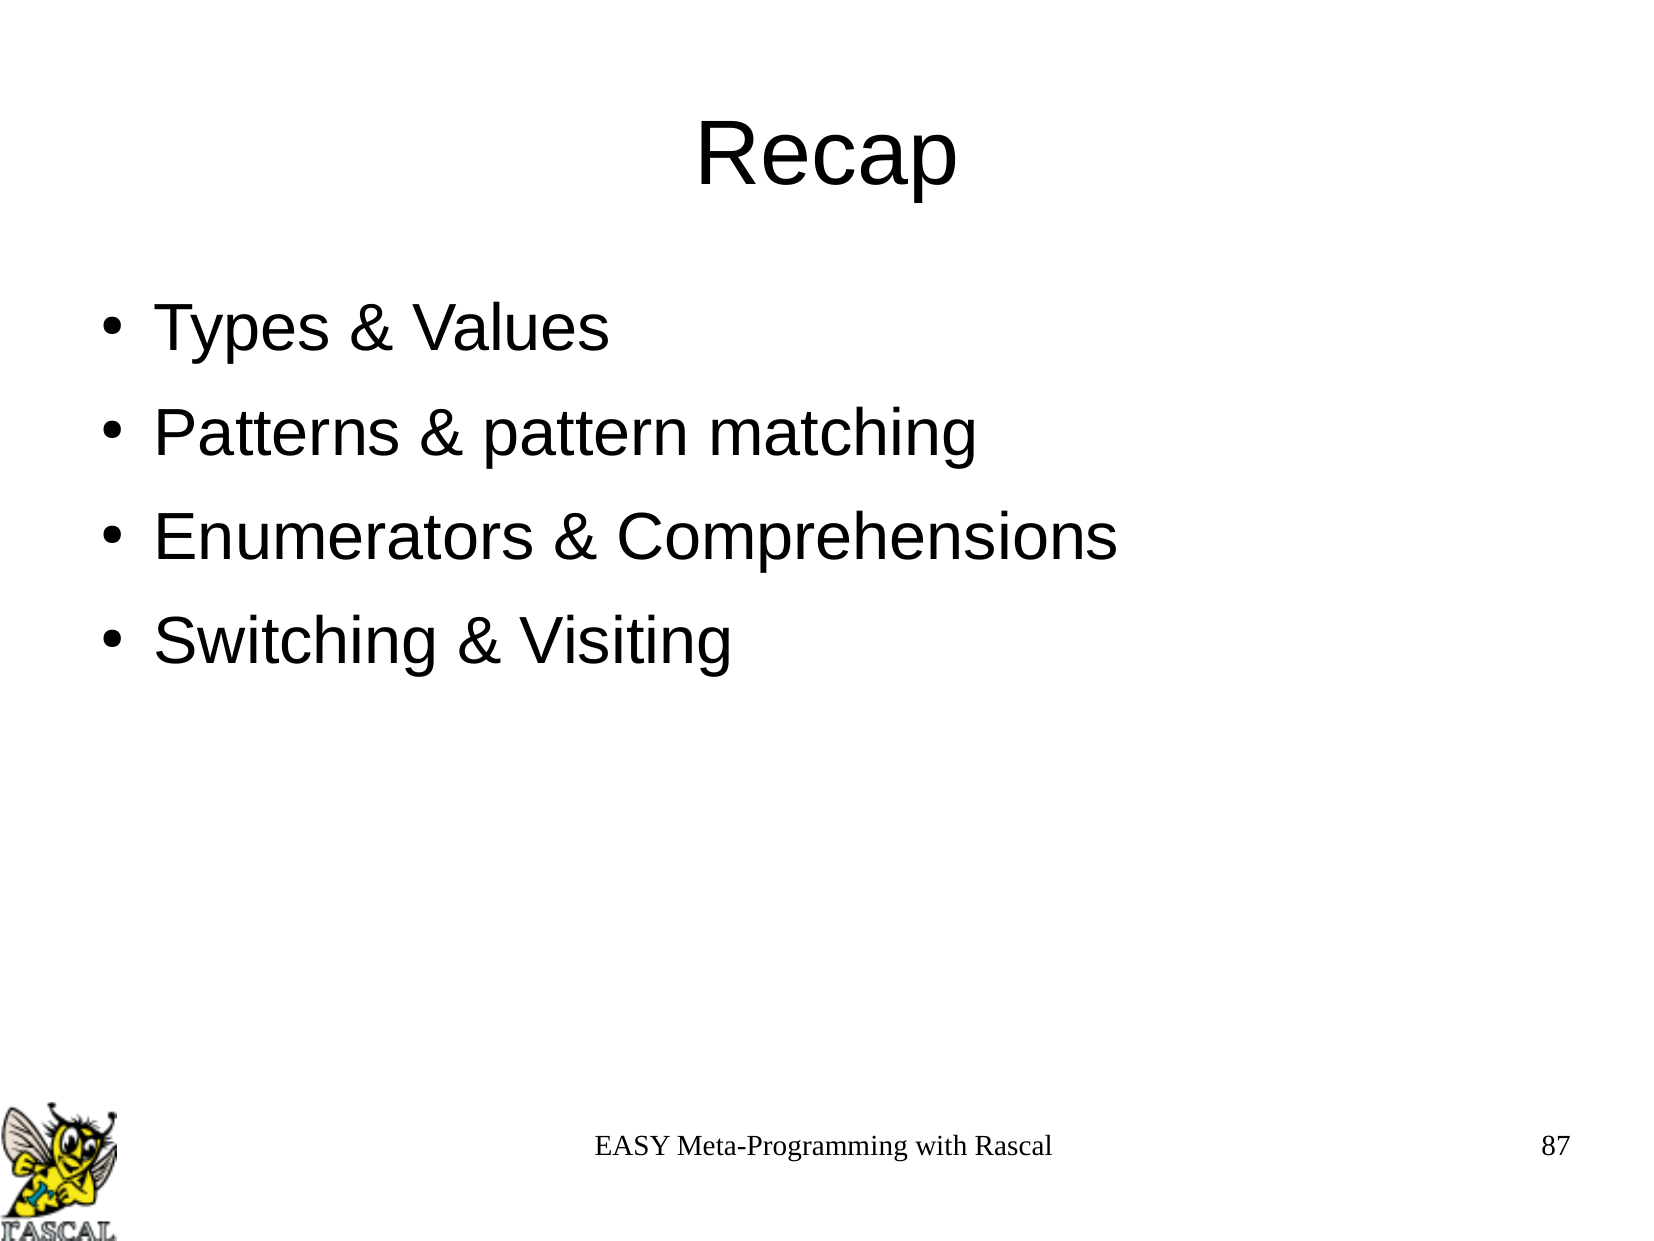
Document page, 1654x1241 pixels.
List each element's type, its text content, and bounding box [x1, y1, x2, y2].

picture [0, 1102, 117, 1241]
title Recap [82, 56, 1571, 250]
list Types & Values Patterns & pattern matching Enumerators & Comprehensions Switching & Visiting [82, 290, 1571, 1109]
